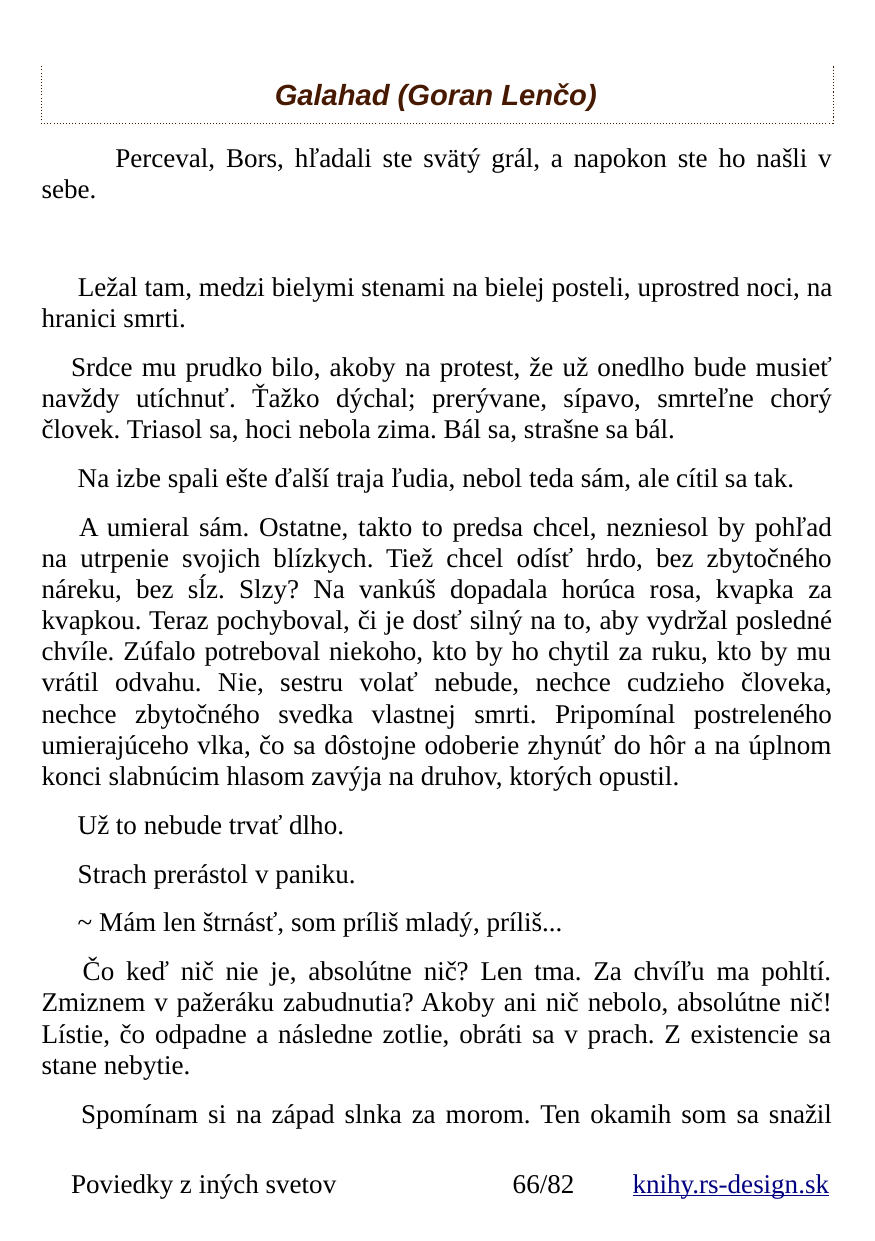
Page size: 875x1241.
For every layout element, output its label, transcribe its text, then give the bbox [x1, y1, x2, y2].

text Srdce mu prudko bilo, akoby na protest, že už onedlho bude musieť navždy utíchnuť. Ťažko dýchal; prerývane, sípavo, smrteľne chorý človek. Triasol sa, hoci nebola zima. Bál sa, strašne sa bál. [41, 351, 833, 444]
text ~ Mám len štrnásť, som príliš mladý, príliš... [41, 907, 833, 938]
text A umieral sám. Ostatne, takto to predsa chcel, nezniesol by pohľad na utrpenie svojich blízkych. Tiež chcel odísť hrdo, bez zbytočného náreku, bez sĺz. Slzy? Na vankúš dopadala horúca rosa, kvapka za kvapkou. Teraz pochyboval, či je dosť silný na to, aby vydržal posledné chvíle. Zúfalo potreboval niekoho, kto by ho chytil za ruku, kto by mu vrátil odvahu. Nie, sestru volať nebude, nechce cudzieho človeka, nechce zbytočného svedka vlastnej smrti. Pripomínal postreleného umierajúceho vlka, čo sa dôstojne odoberie zhynúť do hôr a na úplnom konci slabnúcim hlasom zavýja na druhov, ktorých opustil. [41, 511, 833, 791]
text Spomínam si na západ slnka za morom. Ten okamih som sa snažil [41, 1098, 833, 1129]
text Ležal tam, medzi bielymi stenami na bielej posteli, uprostred noci, na hranici smrti. [41, 271, 833, 333]
text Už to nebude trvať dlho. [41, 809, 833, 840]
text Čo keď nič nie je, absolútne nič? Len tma. Za chvíľu ma pohltí. Zmiznem v pažeráku zabudnutia? Akoby ani nič nebolo, absolútne nič! Lístie, čo odpadne a následne zotlie, obráti sa v prach. Z existencie sa stane nebytie. [41, 955, 833, 1080]
text Perceval, Bors, hľadali ste svätý grál, a napokon ste ho našli v sebe. [41, 142, 833, 204]
text Na izbe spali ešte ďalší traja ľudia, nebol teda sám, ale cítil sa tak. [41, 462, 833, 493]
subtitle Galahad (Goran Lenčo) [41, 66, 833, 123]
text Strach prerástol v paniku. [41, 858, 833, 889]
